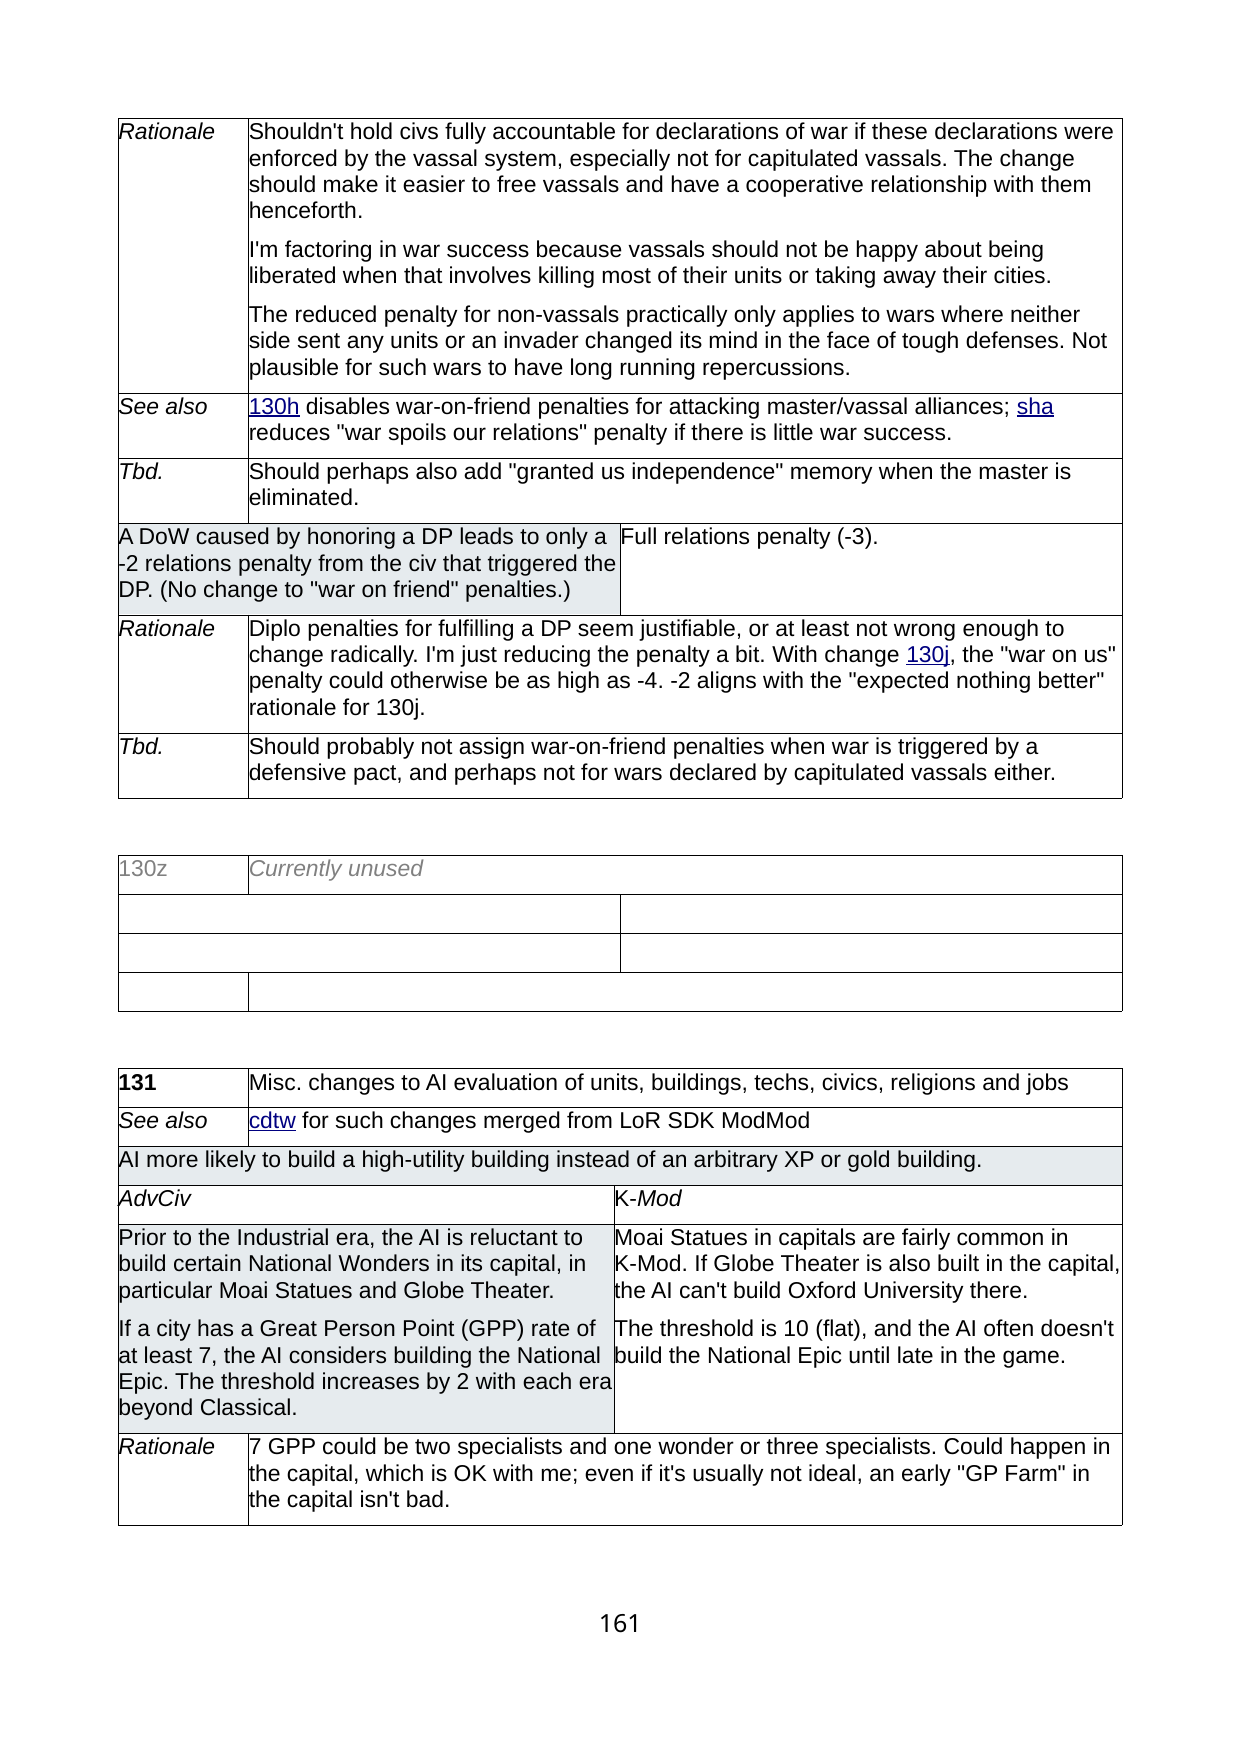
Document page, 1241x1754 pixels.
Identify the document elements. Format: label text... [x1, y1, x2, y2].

table_header 130z [119, 856, 248, 894]
table_cell [119, 973, 248, 1011]
table_cell Shouldn't hold civs fully accountable for declarations of war if these declarations were enforced by the vassal system, especially not for capitulated vassals. The change should make it easier to free vassals and have a cooperative relationship with them henceforth. I'm factoring in war success because vassals should not be happy about being liberated when that involves killing most of their units or taking away their cities. The reduced penalty for non-vassals practically only applies to wars where neither side sent any units or an invader changed its mind in the face of tough defenses. Not plausible for such wars to have long running repercussions. [249, 119, 1122, 393]
table_cell 130h disables war-on-friend penalties for attacking master/vassal alliances; sha reduces "war spoils our relations" penalty if there is little war success. [249, 394, 1122, 458]
table_cell [119, 895, 620, 933]
table_cell [621, 895, 1122, 933]
table_cell 7 GPP could be two specialists and one wonder or three specialists. Could happen in the capital, which is OK with me; even if it's usually not ideal, an early "GP Farm" in the capital isn't bad. [249, 1434, 1122, 1525]
table_cell Diplo penalties for fulfilling a DP seem justifiable, or at least not wrong enough to change radically. I'm just reducing the penalty a bit. With change 130j, the "war on us" penalty could otherwise be as high as -4. -2 aligns with the "expected nothing better" rationale for 130j. [249, 616, 1122, 732]
table_cell [119, 934, 620, 972]
table_cell See also [119, 1108, 248, 1146]
table_header Misc. changes to AI evaluation of units, buildings, techs, civics, religions and jobs [249, 1069, 1122, 1107]
table_cell Rationale [119, 616, 248, 732]
table_cell AI more likely to build a high-utility building instead of an arbitrary XP or gold building. [119, 1147, 1122, 1185]
table_cell A DoW caused by honoring a DP leads to only a -2 relations penalty from the civ that triggered the DP. (No change to "war on friend" penalties.) [119, 524, 620, 614]
table_cell [249, 973, 1122, 1011]
table_header 131 [119, 1069, 248, 1107]
table_cell See also [119, 394, 248, 458]
table_cell Tbd. [119, 734, 248, 798]
table_cell Prior to the Industrial era, the AI is reluctant to build certain National Wonders in its capital, in particular Moai Statues and Globe Theater. If a city has a Great Person Point (GPP) rate of at least 7, the AI considers building the National Epic. The threshold increases by 2 with each era beyond Classical. [119, 1225, 614, 1433]
table_cell Should perhaps also add "granted us independence" memory when the master is eliminated. [249, 459, 1122, 523]
table_cell Full relations penalty (-3). [621, 524, 1122, 614]
table_cell Rationale [119, 1434, 248, 1525]
table_cell Tbd. [119, 459, 248, 523]
table_cell Moai Statues in capitals are fairly common in K‑Mod. If Globe Theater is also built in the capital, the AI can't build Oxford University there. The threshold is 10 (flat), and the AI often doesn't build the National Epic until late in the game. [615, 1225, 1122, 1433]
table_cell AdvCiv [119, 1186, 614, 1224]
table_cell Rationale [119, 119, 248, 393]
table_header Currently unused [249, 856, 1122, 894]
table_cell [621, 934, 1122, 972]
table_cell K-Mod [615, 1186, 1122, 1224]
table_cell cdtw for such changes merged from LoR SDK ModMod [249, 1108, 1122, 1146]
table_cell Should probably not assign war-on-friend penalties when war is triggered by a defensive pact, and perhaps not for wars declared by capitulated vassals either. [249, 734, 1122, 798]
